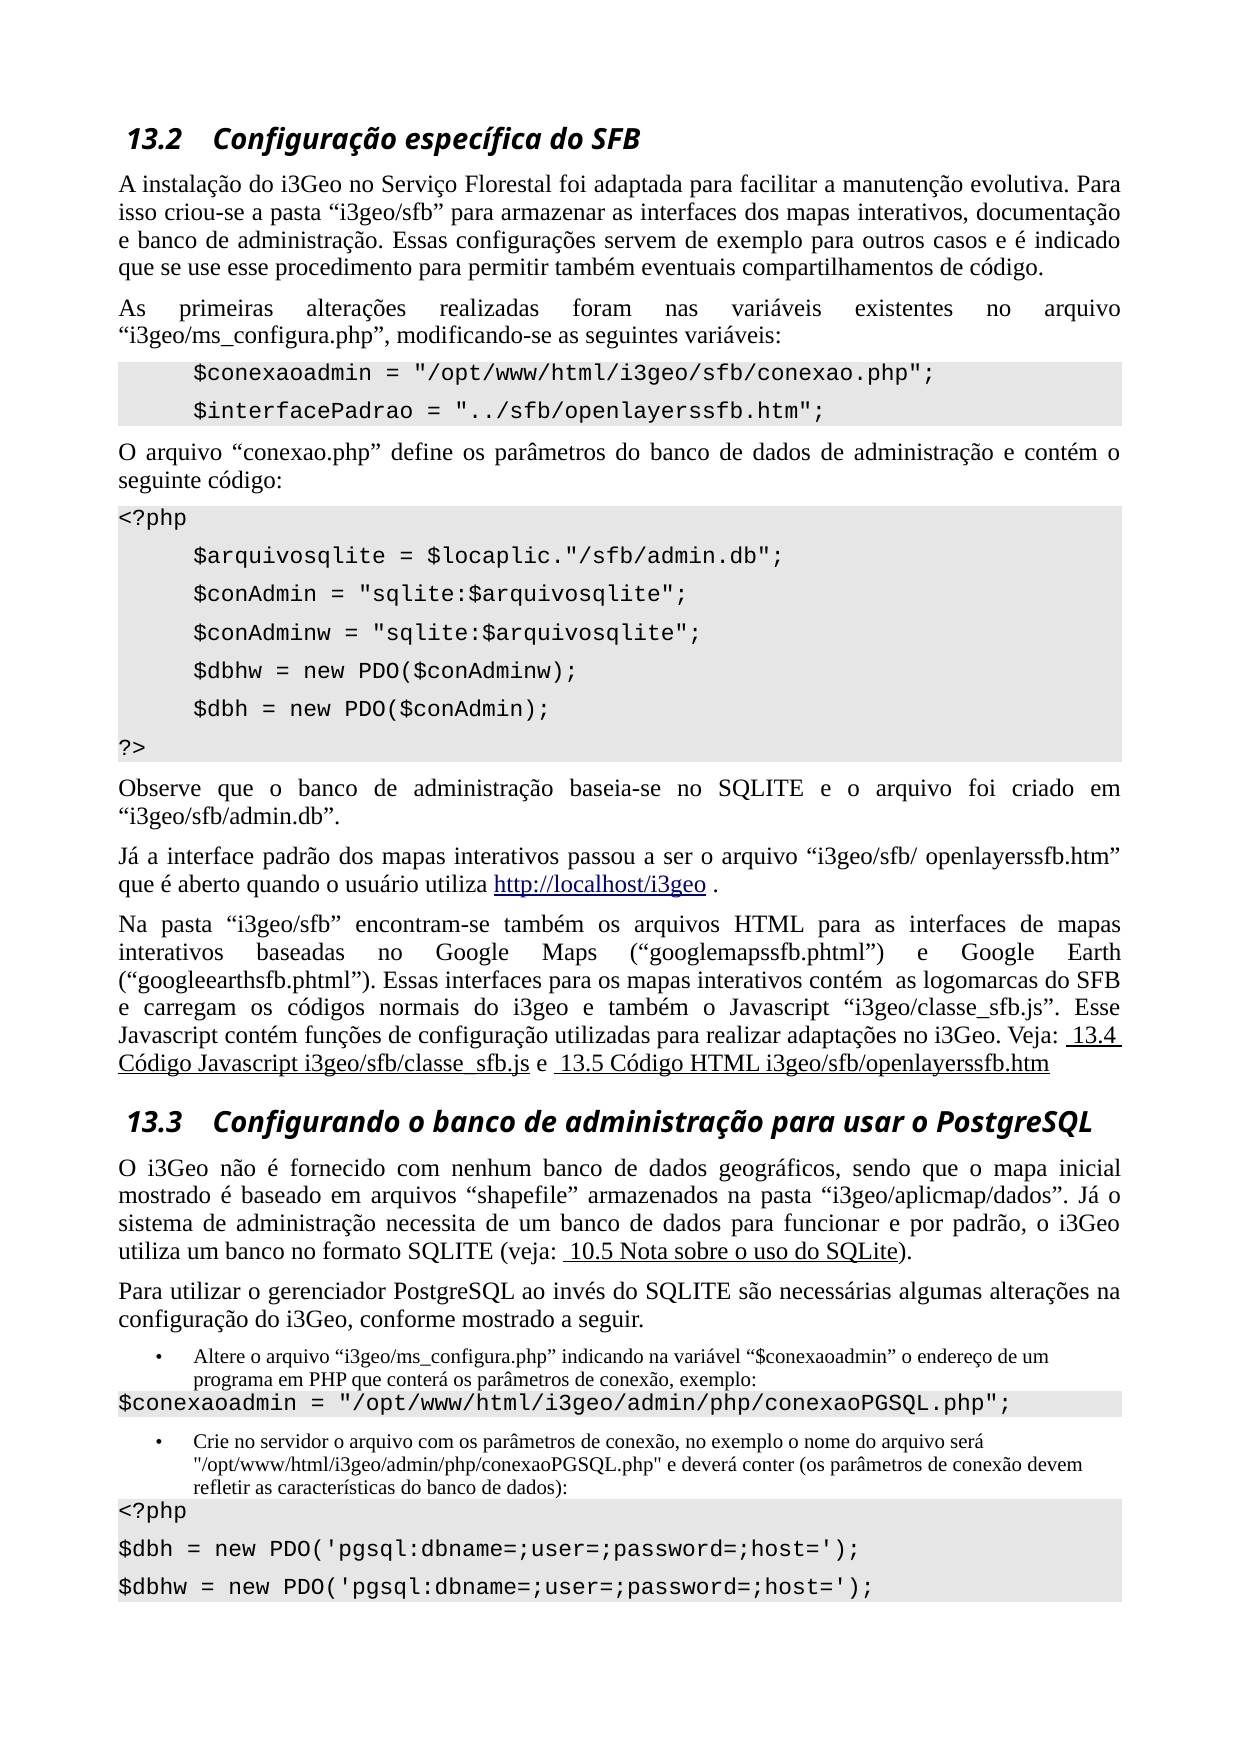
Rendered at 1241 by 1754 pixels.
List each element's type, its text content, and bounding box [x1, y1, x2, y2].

text O i3Geo não é fornecido com nenhum banco de dados geográficos, sendo que o mapa inicial mostrado é baseado em arquivos “shapefile” armazenados na pasta “i3geo/aplicmap/dados”. Já o sistema de administração necessita de um banco de dados para funcionar e por padrão, o i3Geo utiliza um banco no formato SQLITE (veja: 10.5Nota sobre o uso do SQLite). [118, 1154, 1122, 1264]
text As primeiras alterações realizadas foram nas variáveis existentes no arquivo “i3geo/ms_configura.php”, modificando-se as seguintes variáveis: [118, 294, 1122, 349]
text <?php [118, 506, 1122, 532]
text Para utilizar o gerenciador PostgreSQL ao invés do SQLITE são necessárias algumas alterações na configuração do i3Geo, conforme mostrado a seguir. [118, 1277, 1122, 1332]
text $conAdmin = "sqlite:$arquivosqlite"; [118, 583, 1122, 609]
text $dbh = new PDO('pgsql:dbname=;user=;password=;host='); [118, 1537, 1122, 1563]
list Crie no servidor o arquivo com os parâmetros de conexão, no exemplo o nome do arquivo será "/opt/www/html/i3geo/admin/php/conexaoPGSQL.php" e deverá conter (os parâmetros de conexão devem refletir as características do banco de dados): [156, 1429, 1122, 1499]
text Na pasta “i3geo/sfb” encontram-se também os arquivos HTML para as interfaces de mapas interativos baseadas no Google Maps (“googlemapssfb.phtml”) e Google Earth (“googleearthsfb.phtml”). Essas interfaces para os mapas interativos contém as logomarcas do SFB e carregam os códigos normais do i3geo e também o Javascript “i3geo/classe_sfb.js”. Esse Javascript contém funções de configuração utilizadas para realizar adaptações no i3Geo. Veja: 13.4Código Javascript i3geo/sfb/classe_sfb.js e 13.5Código HTML i3geo/sfb/openlayerssfb.htm [118, 910, 1122, 1077]
text Observe que o banco de administração baseia-se no SQLITE e o arquivo foi criado em “i3geo/sfb/admin.db”. [118, 774, 1122, 830]
subtitle Configurando o banco de administração para usar o PostgreSQL [118, 1102, 1122, 1141]
text ?> [118, 736, 1122, 762]
text $dbhw = new PDO($conAdminw); [118, 659, 1122, 685]
text $dbh = new PDO($conAdmin); [118, 698, 1122, 724]
subtitle Configuração específica do SFB [118, 118, 1122, 158]
text $conAdminw = "sqlite:$arquivosqlite"; [118, 621, 1122, 647]
text $conexaoadmin = "/opt/www/html/i3geo/sfb/conexao.php"; [118, 362, 1122, 387]
list Altere o arquivo “i3geo/ms_configura.php” indicando na variável “$conexaoadmin” o endereço de um programa em PHP que conterá os parâmetros de conexão, exemplo: [156, 1345, 1122, 1391]
text $conexaoadmin = "/opt/www/html/i3geo/admin/php/conexaoPGSQL.php"; [118, 1391, 1122, 1417]
text $dbhw = new PDO('pgsql:dbname=;user=;password=;host='); [118, 1576, 1122, 1602]
text A instalação do i3Geo no Serviço Florestal foi adaptada para facilitar a manutenção evolutiva. Para isso criou-se a pasta “i3geo/sfb” para armazenar as interfaces dos mapas interativos, documentação e banco de administração. Essas configurações servem de exemplo para outros casos e é indicado que se use esse procedimento para permitir também eventuais compartilhamentos de código. [118, 170, 1122, 281]
text $interfacePadrao = "../sfb/openlayerssfb.htm"; [118, 400, 1122, 426]
text $arquivosqlite = $locaplic."/sfb/admin.db"; [118, 544, 1122, 570]
text Já a interface padrão dos mapas interativos passou a ser o arquivo “i3geo/sfb/ openlayerssfb.htm” que é aberto quando o usuário utiliza http://localhost/i3geo . [118, 842, 1122, 898]
text <?php [118, 1499, 1122, 1525]
text O arquivo “conexao.php” define os parâmetros do banco de dados de administração e contém o seguinte código: [118, 438, 1122, 494]
